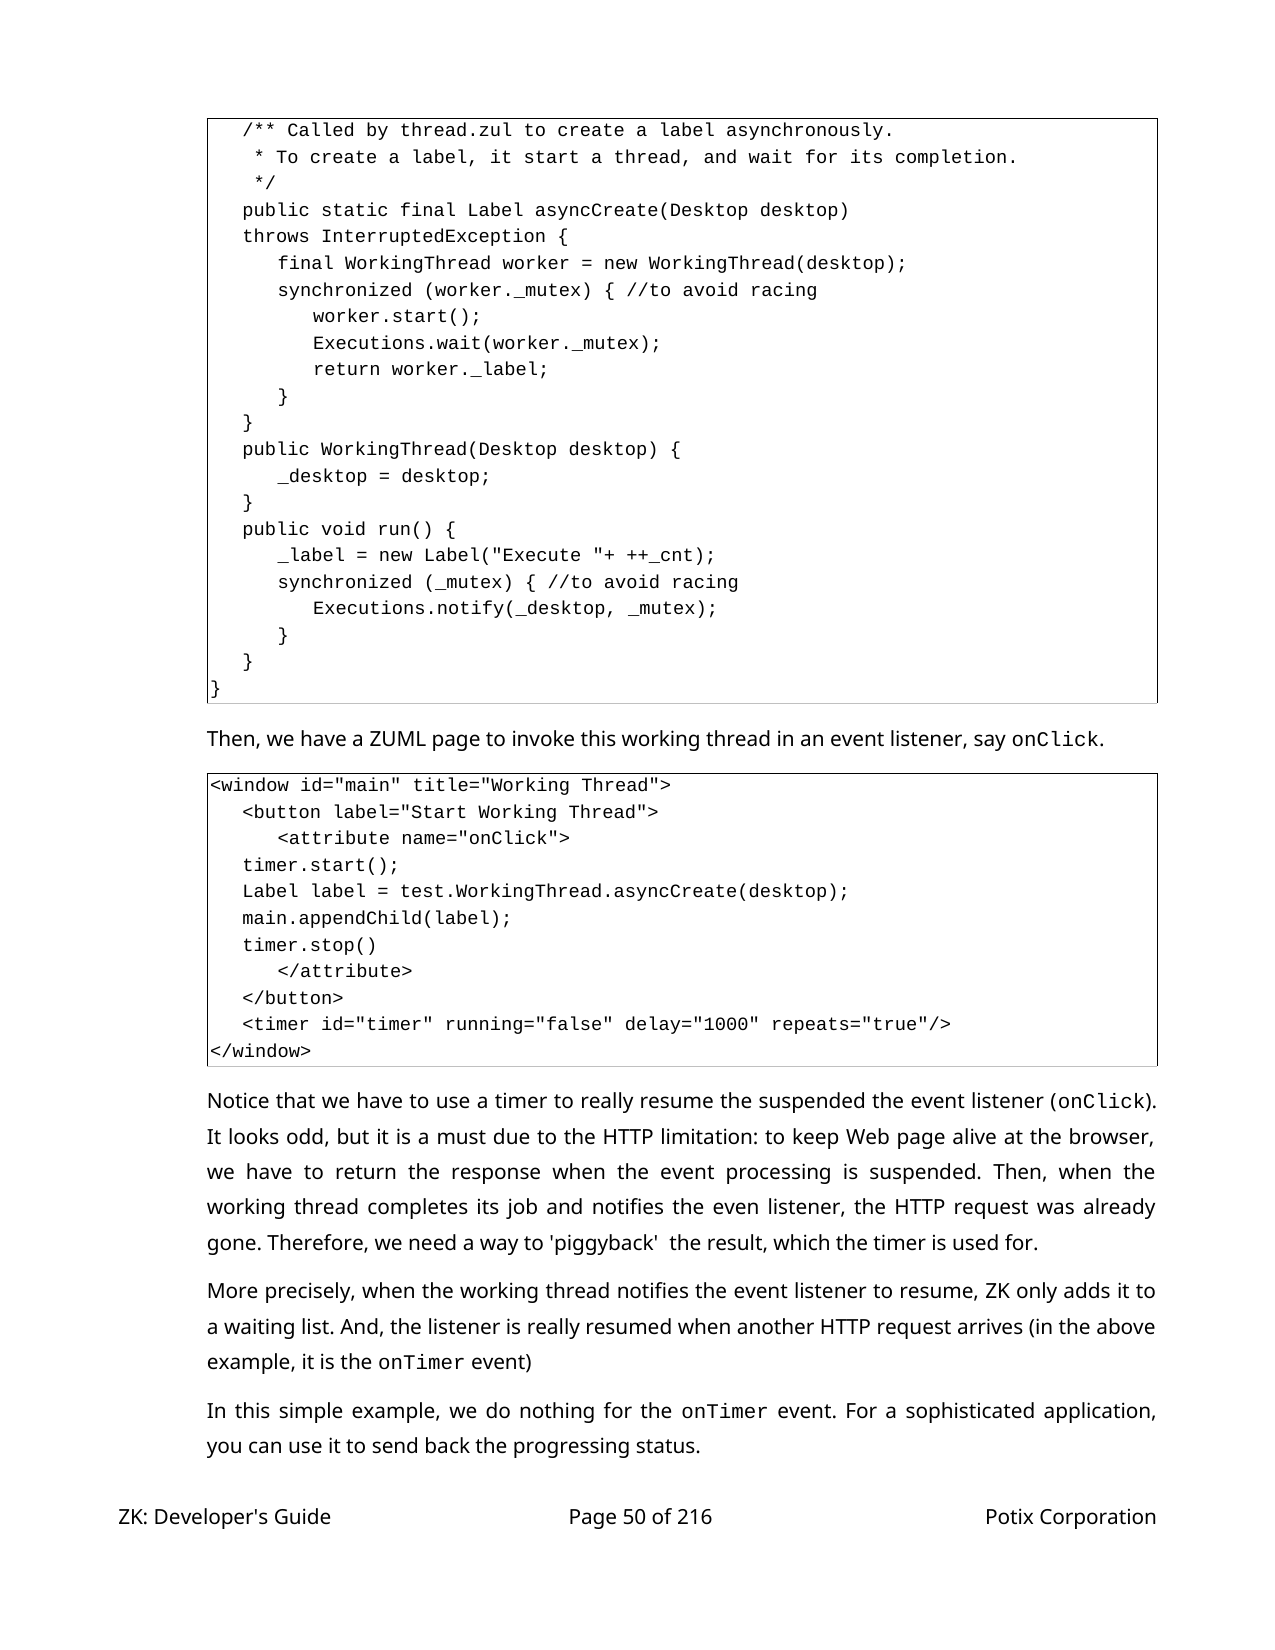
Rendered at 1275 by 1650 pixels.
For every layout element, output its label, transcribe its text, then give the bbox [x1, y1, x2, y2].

text <window id="main" title="Working Thread"> <button label="Start Working Thread"> <attribute name="onClick"> timer.start(); Label label = test.WorkingThread.asyncCreate(desktop); main.appendChild(label); timer.stop() </attribute> </button> <timer id="timer" running="false" delay="1000" repeats="true"/> </window> [208, 774, 1157, 1066]
text Notice that we have to use a timer to really resume the suspended the event listener (onClick). It looks odd, but it is a must due to the HTTP limitation: to keep Web page alive at the browser, we have to return the response when the event processing is suspended. Then, when the working thread completes its job and notifies the even listener, the HTTP request was already gone. Therefore, we need a way to 'piggyback' the result, which the timer is used for. [207, 1087, 1157, 1256]
text Then, we have a ZUML page to invoke this working thread in an event listener, say onClick. [207, 724, 1157, 752]
text More precisely, when the working thread notifies the event listener to resume, ZK only adds it to a waiting list. And, the listener is really resumed when another HTTP request arrives (in the above example, it is the onTimer event) [207, 1277, 1157, 1376]
text In this simple example, we do nothing for the onTimer event. For a sophisticated application, you can use it to send back the progressing status. [207, 1396, 1157, 1460]
text /** Called by thread.zul to create a label asynchronously. * To create a label, it start a thread, and wait for its completion. */ public static final Label asyncCreate(Desktop desktop) throws InterruptedException { final WorkingThread worker = new WorkingThread(desktop); synchronized (worker._mutex) { //to avoid racing worker.start(); Executions.wait(worker._mutex); return worker._label; } } public WorkingThread(Desktop desktop) { _desktop = desktop; } public void run() { _label = new Label("Execute "+ ++_cnt); synchronized (_mutex) { //to avoid racing Executions.notify(_desktop, _mutex); } } } [208, 119, 1157, 703]
